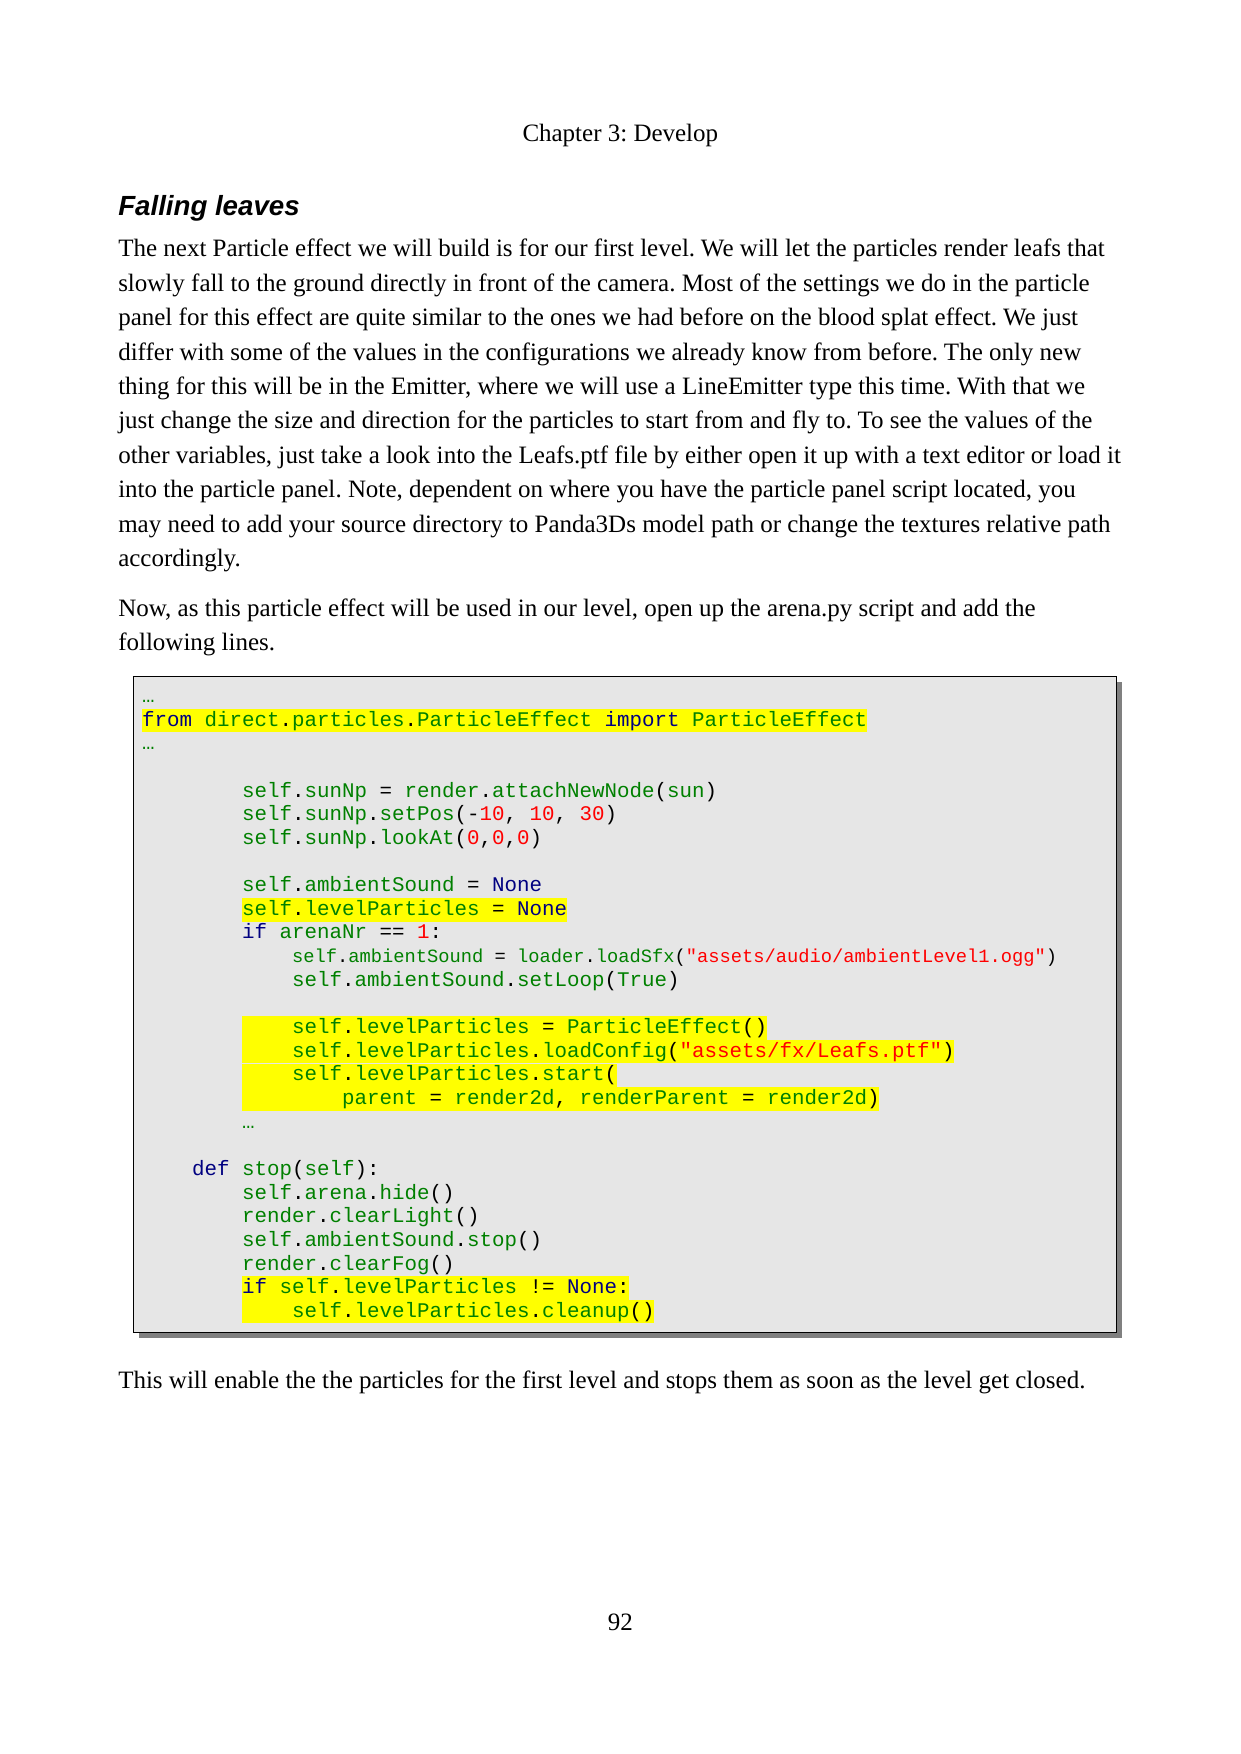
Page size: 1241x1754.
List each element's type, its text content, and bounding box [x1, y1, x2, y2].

text if self.levelParticles != None: [134, 1267, 1116, 1291]
text Now, as this particle effect will be used in our level, open up the arena.py script and add the following lines. [118, 593, 1122, 656]
text self.levelParticles.start( [134, 1054, 1116, 1078]
text render.clearFog() [134, 1244, 1116, 1267]
subtitle Falling leaves [118, 189, 1122, 221]
text … [134, 677, 1116, 700]
text if arenaNr == 1: [134, 913, 1116, 936]
text from direct.particles.ParticleEffect import ParticleEffect [134, 700, 1116, 723]
text self.ambientSound.setLoop(True) [134, 960, 1116, 983]
text self.ambientSound = None [134, 865, 1116, 889]
text self.levelParticles.cleanup() [134, 1291, 1116, 1332]
text … [134, 1102, 1116, 1125]
text self.sunNp = render.attachNewNode(sun) [134, 771, 1116, 794]
text … [134, 723, 1116, 747]
text def stop(self): [134, 1149, 1116, 1173]
text self.levelParticles = ParticleEffect() [134, 1007, 1116, 1031]
text self.arena.hide() [134, 1173, 1116, 1196]
text The next Particle effect we will build is for our first level. We will let the particles render leafs that slowly fall to the ground directly in front of the camera. Most of the settings we do in the particle panel for this effect are quite similar to the ones we had before on the blood splat effect. We just differ with some of the values in the configurations we already know from before. The only new thing for this will be in the Emitter, where we will use a LineEmitter type this time. With that we just change the size and direction for the particles to start from and fly to. To see the values of the other variables, just take a look into the Leafs.ptf file by either open it up with a text editor or load it into the particle panel. Note, dependent on where you have the particle panel script located, you may need to add your source directory to Panda3Ds model path or change the textures relative path accordingly. [118, 233, 1122, 572]
text self.sunNp.setPos(-10, 10, 30) [134, 794, 1116, 818]
text This will enable the the particles for the first level and stops them as soon as the level get closed. [118, 1365, 1122, 1394]
text self.levelParticles.loadConfig("assets/fx/Leafs.ptf") [134, 1031, 1116, 1054]
text self.ambientSound.stop() [134, 1220, 1116, 1244]
text self.sunNp.lookAt(0,0,0) [134, 818, 1116, 842]
text self.levelParticles = None [134, 889, 1116, 913]
text render.clearLight() [134, 1196, 1116, 1220]
text parent = render2d, renderParent = render2d) [134, 1078, 1116, 1102]
text self.ambientSound = loader.loadSfx("assets/audio/ambientLevel1.ogg") [134, 936, 1116, 960]
